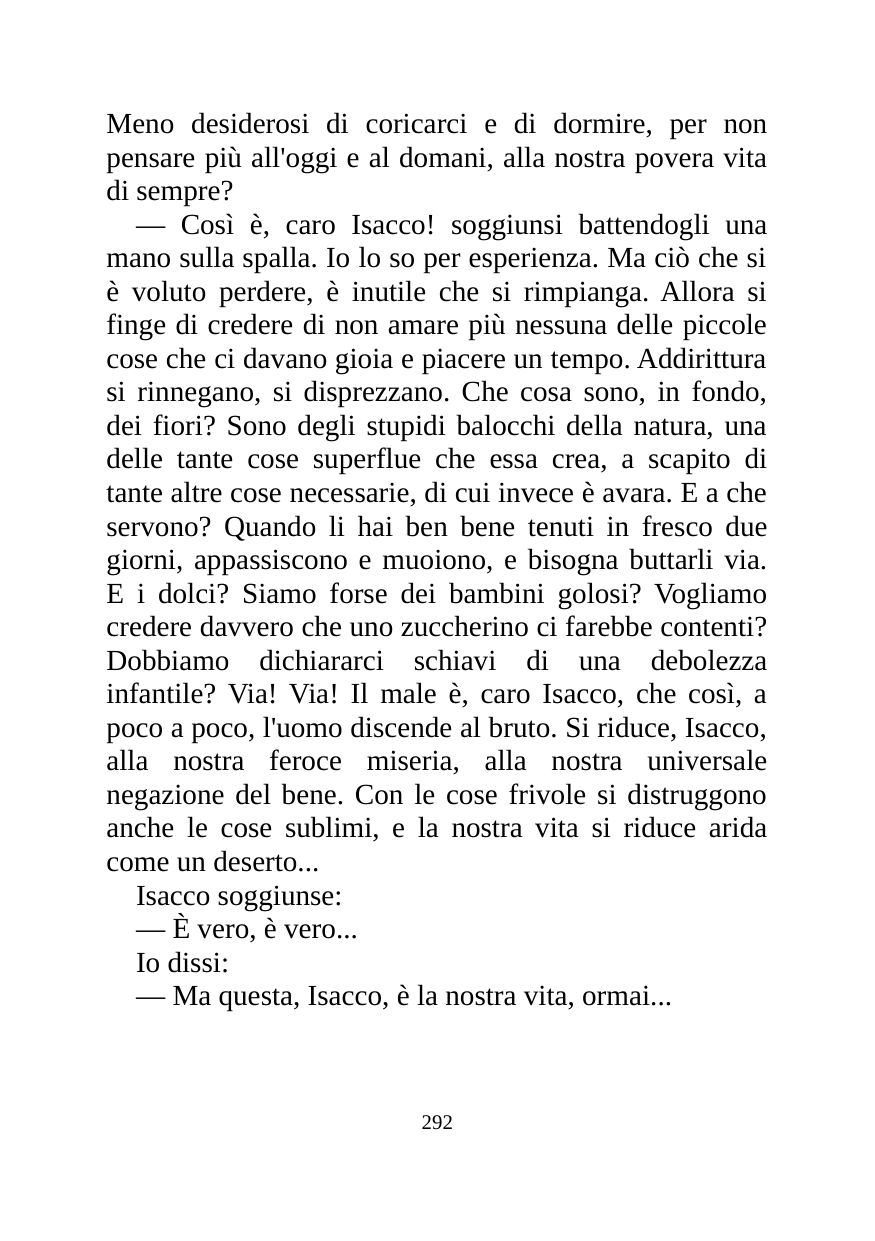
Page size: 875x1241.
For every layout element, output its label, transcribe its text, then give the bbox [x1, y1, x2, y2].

text — Ma questa, Isacco, è la nostra vita, ormai... [106, 978, 768, 1012]
text Isacco soggiunse: [106, 878, 768, 911]
text — Così è, caro Isacco! soggiunsi battendogli una mano sulla spalla. Io lo so per esperienza. Ma ciò che si è voluto perdere, è inutile che si rimpianga. Allora si finge di credere di non amare più nessuna delle piccole cose che ci davano gioia e piacere un tempo. Addirittura si rinnegano, si disprezzano. Che cosa sono, in fondo, dei fiori? Sono degli stupidi balocchi della natura, una delle tante cose superflue che essa crea, a scapito di tante altre cose necessarie, di cui invece è avara. E a che servono? Quando li hai ben bene tenuti in fresco due giorni, appassiscono e muoiono, e bisogna buttarli via. E i dolci? Siamo forse dei bambini golosi? Vogliamo credere davvero che uno zuccherino ci farebbe contenti? Dobbiamo dichiararci schiavi di una debolezza infantile? Via! Via! Il male è, caro Isacco, che così, a poco a poco, l'uomo discende al bruto. Si riduce, Isacco, alla nostra feroce miseria, alla nostra universale negazione del bene. Con le cose frivole si distruggono anche le cose sublimi, e la nostra vita si riduce arida come un deserto... [106, 207, 768, 878]
text — È vero, è vero... [106, 911, 768, 945]
text Meno desiderosi di coricarci e di dormire, per non pensare più all'oggi e al domani, alla nostra povera vita di sempre? [106, 106, 768, 207]
text Io dissi: [106, 945, 768, 978]
